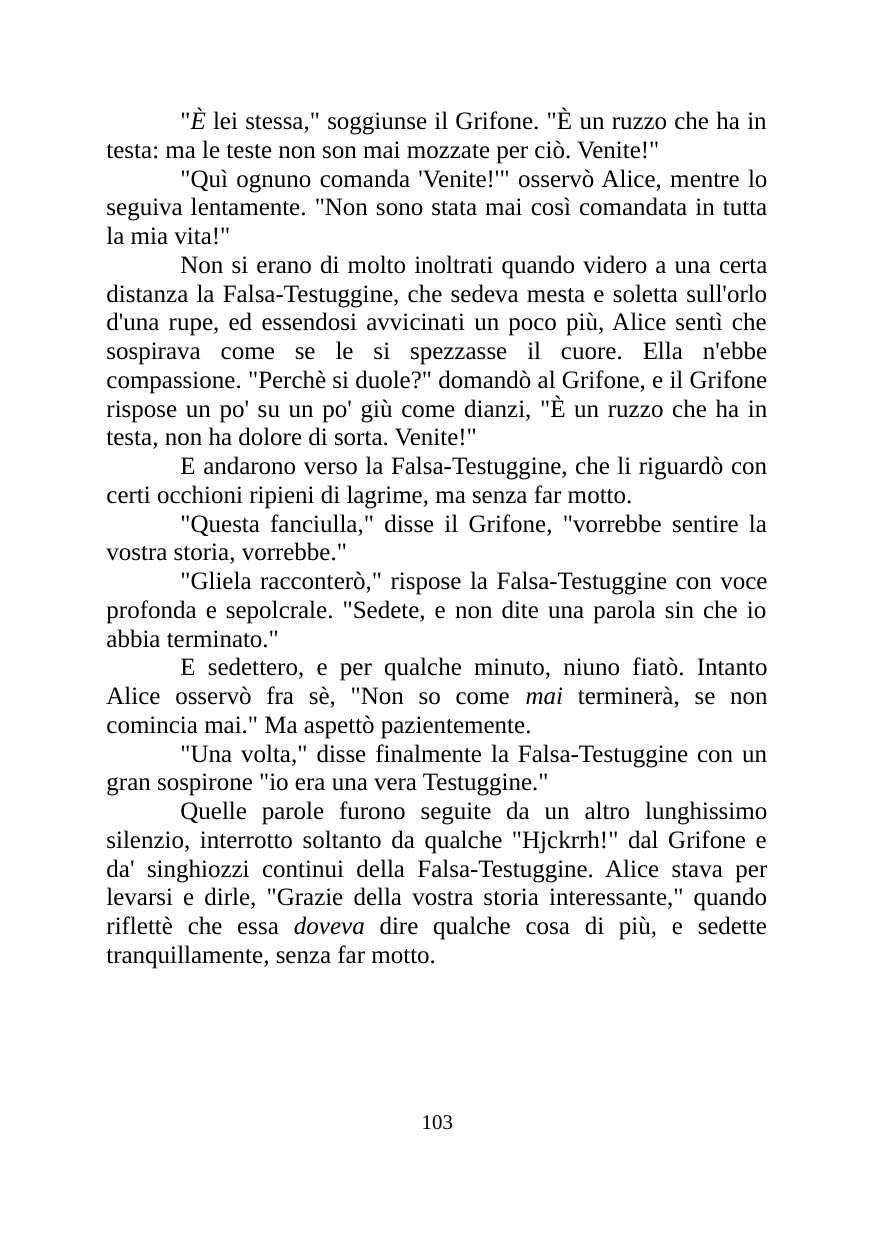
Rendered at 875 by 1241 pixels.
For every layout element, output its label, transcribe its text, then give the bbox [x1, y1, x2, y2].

text Quelle parole furono seguite da un altro lunghissimo silenzio, interrotto soltanto da qualche "Hjckrrh!" dal Grifone e da' singhiozzi continui della Falsa-Testuggine. Alice stava per levarsi e dirle, "Grazie della vostra storia interessante," quando riflettè che essa doveva dire qualche cosa di più, e sedette tranquillamente, senza far motto. [106, 796, 768, 969]
text "Questa fanciulla," disse il Grifone, "vorrebbe sentire la vostra storia, vorrebbe." [106, 509, 768, 566]
text "È lei stessa," soggiunse il Grifone. "È un ruzzo che ha in testa: ma le teste non son mai mozzate per ciò. Venite!" [106, 106, 768, 164]
text "Una volta," disse finalmente la Falsa-Testuggine con un gran sospirone "io era una vera Testuggine." [106, 739, 768, 796]
text Non si erano di molto inoltrati quando videro a una certa distanza la Falsa-Testuggine, che sedeva mesta e soletta sull'orlo d'una rupe, ed essendosi avvicinati un poco più, Alice sentì che sospirava come se le si spezzasse il cuore. Ella n'ebbe compassione. "Perchè si duole?" domandò al Grifone, e il Grifone rispose un po' su un po' giù come dianzi, "È un ruzzo che ha in testa, non ha dolore di sorta. Venite!" [106, 250, 768, 451]
text "Quì ognuno comanda 'Venite!'" osservò Alice, mentre lo seguiva lentamente. "Non sono stata mai così comandata in tutta la mia vita!" [106, 164, 768, 250]
text "Gliela racconterò," rispose la Falsa-Testuggine con voce profonda e sepolcrale. "Sedete, e non dite una parola sin che io abbia terminato." [106, 566, 768, 652]
text E andarono verso la Falsa-Testuggine, che li riguardò con certi occhioni ripieni di lagrime, ma senza far motto. [106, 451, 768, 509]
text E sedettero, e per qualche minuto, niuno fiatò. Intanto Alice osservò fra sè, "Non so come mai terminerà, se non comincia mai." Ma aspettò pazientemente. [106, 652, 768, 739]
